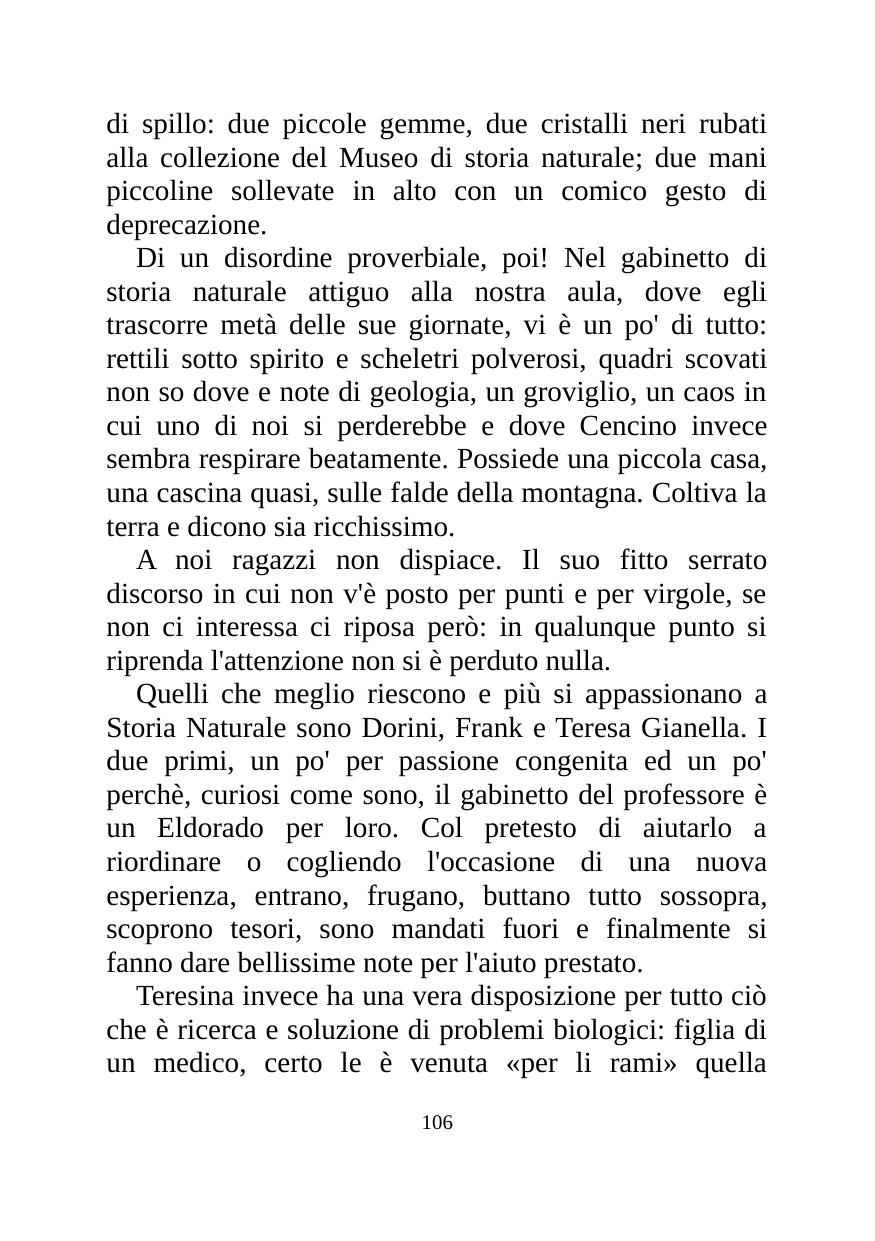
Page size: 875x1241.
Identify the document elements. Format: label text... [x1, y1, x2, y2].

text A noi ragazzi non dispiace. Il suo fitto serrato discorso in cui non v'è posto per punti e per virgole, se non ci interessa ci riposa però: in qualunque punto si riprenda l'attenzione non si è perduto nulla. [106, 542, 768, 676]
text Di un disordine proverbiale, poi! Nel gabinetto di storia naturale attiguo alla nostra aula, dove egli trascorre metà delle sue giornate, vi è un po' di tutto: rettili sotto spirito e scheletri polverosi, quadri scovati non so dove e note di geologia, un groviglio, un caos in cui uno di noi si perderebbe e dove Cencino invece sembra respirare beatamente. Possiede una piccola casa, una cascina quasi, sulle falde della montagna. Coltiva la terra e dicono sia ricchissimo. [106, 240, 768, 542]
text Quelli che meglio riescono e più si appassionano a Storia Naturale sono Dorini, Frank e Teresa Gianella. I due primi, un po' per passione congenita ed un po' perchè, curiosi come sono, il gabinetto del professore è un Eldorado per loro. Col pretesto di aiutarlo a riordinare o cogliendo l'occasione di una nuova esperienza, entrano, frugano, buttano tutto sossopra, scoprono tesori, sono mandati fuori e finalmente si fanno dare bellissime note per l'aiuto prestato. [106, 676, 768, 978]
text Teresina invece ha una vera disposizione per tutto ciò che è ricerca e soluzione di problemi biologici: figlia di un medico, certo le è venuta «per li rami» quella [106, 978, 768, 1079]
text di spillo: due piccole gemme, due cristalli neri rubati alla collezione del Museo di storia naturale; due mani piccoline sollevate in alto con un comico gesto di deprecazione. [106, 106, 768, 240]
